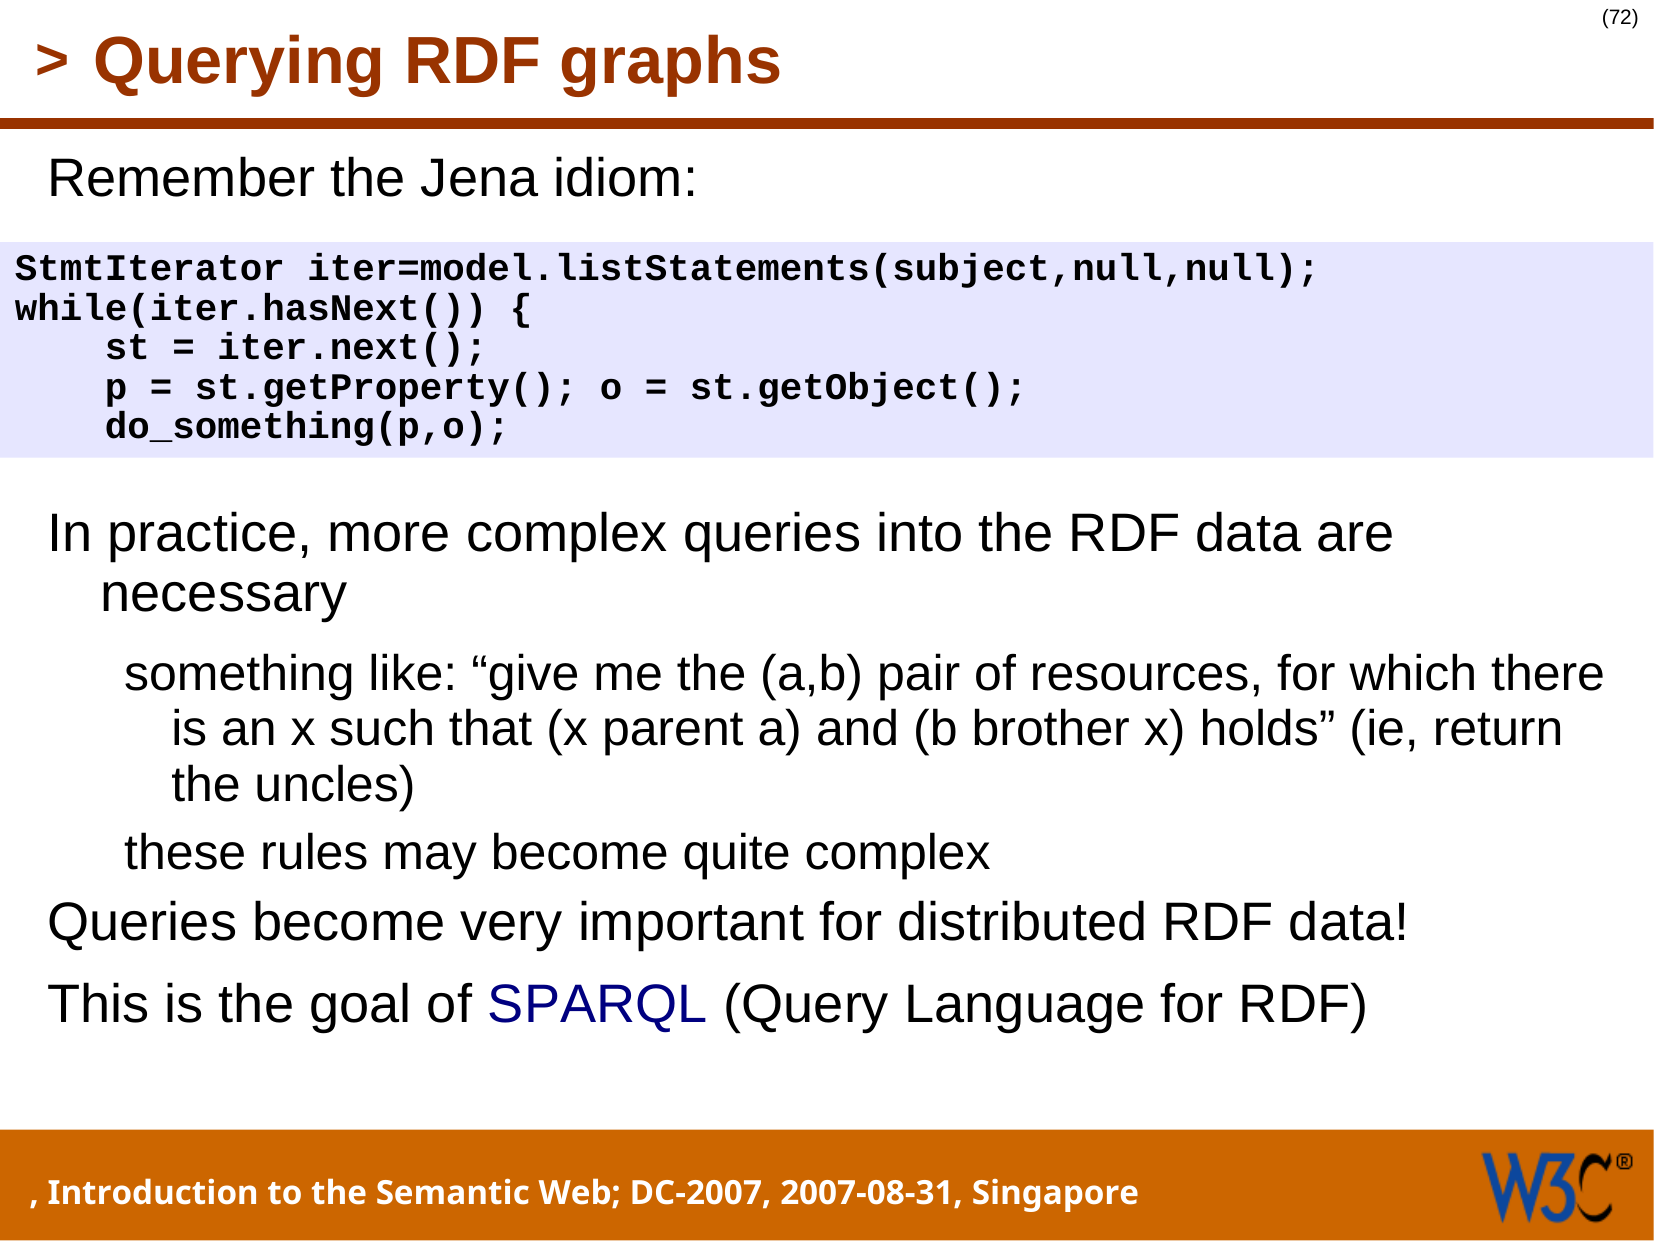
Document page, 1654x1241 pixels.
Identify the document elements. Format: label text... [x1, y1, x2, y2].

list Remember the Jena idiom: [29, 147, 1624, 237]
text_box StmtIterator iter=model.listStatements(subject,null,null); while(iter.hasNext()) { st = iter.next(); p = st.getProperty(); o = st.getObject(); do_something(p,o); [0, 242, 1654, 458]
title Querying RDF graphs [93, 0, 1493, 119]
picture [1477, 1149, 1639, 1228]
list In practice, more complex queries into the RDF data are necessary something like: “give me the (a,b) pair of resources, for which there is an x such that (x parent a) and (b brother x) holds” (ie, return the uncles) these rules may become quite complex Queries become very important for distributed RDF data! This is the goal of SPARQL (Query Language for RDF) [29, 501, 1625, 1035]
